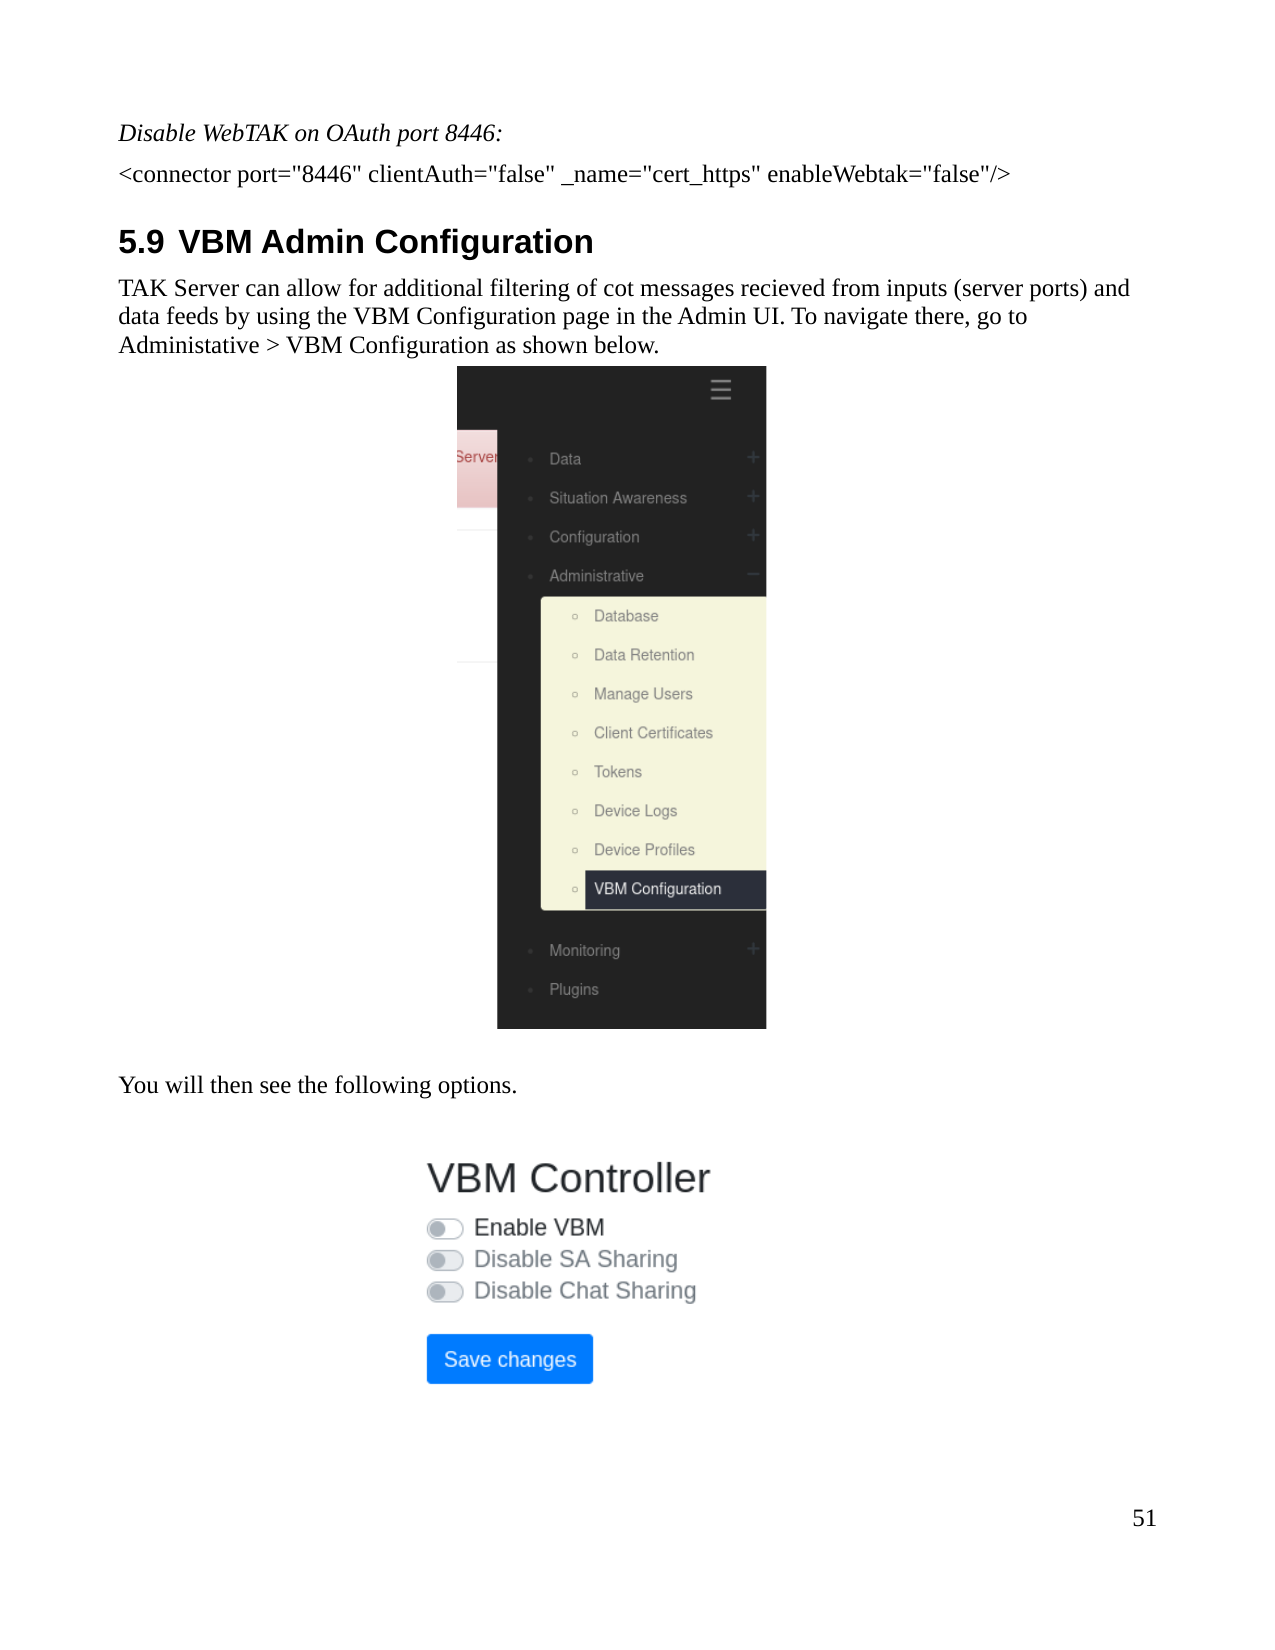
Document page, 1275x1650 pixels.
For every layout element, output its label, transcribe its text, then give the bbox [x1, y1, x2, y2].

subtitle VBM Admin Configuration [118, 221, 1157, 260]
text Disable WebTAK on OAuth port 8446: [118, 118, 1157, 147]
text TAK Server can allow for additional filtering of cot messages recieved from inputs (server ports) and data feeds by using the VBM Configuration page in the Admin UI. To navigate there, go to Administative > VBM Configuration as shown below. [118, 273, 1157, 359]
text You will then see the following options. [118, 1070, 1157, 1099]
picture [457, 366, 767, 1029]
picture [420, 1149, 739, 1405]
text <connector port="8446" clientAuth="false" _name="cert_https" enableWebtak="false"/> [118, 159, 1157, 188]
